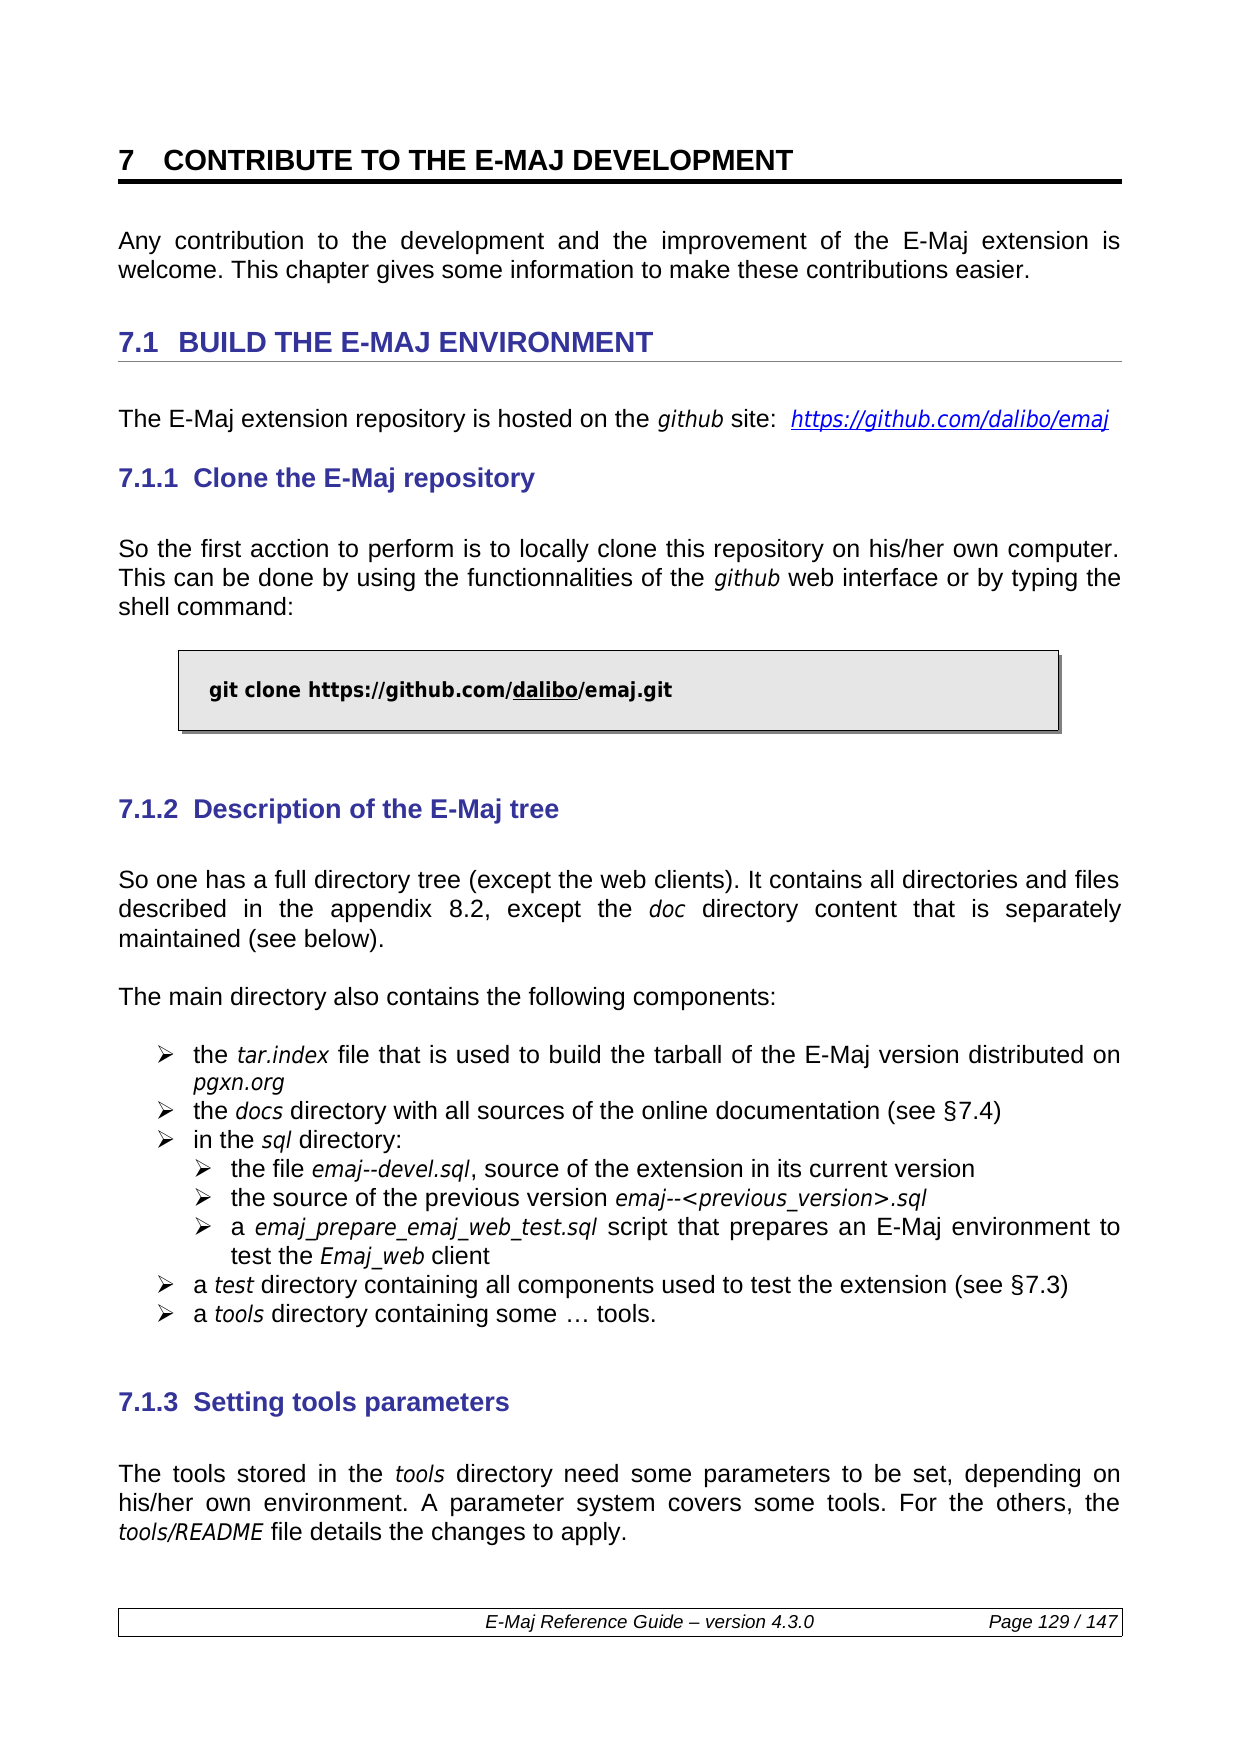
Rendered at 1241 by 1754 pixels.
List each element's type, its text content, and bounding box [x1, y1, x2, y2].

text Any contribution to the development and the improvement of the E-Maj extension is welcome. This chapter gives some information to make these contributions easier. [118, 226, 1122, 284]
subtitle Setting tools parameters [118, 1386, 1122, 1417]
list the docs directory with all sources of the online documentation (see §7.4) [156, 1096, 1122, 1125]
text The tools stored in the tools directory need some parameters to be set, depending on his/her own environment. A parameter system covers some tools. For the others, the tools/README file details the changes to apply. [118, 1459, 1122, 1546]
list a emaj_prepare_emaj_web_test.sql script that prepares an E-Maj environment to test the Emaj_web client [193, 1212, 1122, 1270]
text So one has a full directory tree (except the web clients). It contains all directories and files described in the appendix 8.2, except the doc directory content that is separately maintained (see below). [118, 865, 1122, 952]
list in the sql directory: [156, 1125, 1122, 1154]
text The E-Maj extension repository is hosted on the github site: https://github.com/dalibo/emaj [118, 403, 1122, 432]
subtitle Clone the E-Maj repository [118, 462, 1122, 493]
subtitle Contribute to the E-Maj development [118, 143, 1122, 179]
list a tools directory containing some … tools. [156, 1299, 1122, 1328]
list the tar.index file that is used to build the tarball of the E-Maj version distributed on pgxn.org [156, 1040, 1122, 1096]
list the file emaj--devel.sql, source of the extension in its current version [193, 1154, 1122, 1183]
text git clone https://github.com/dalibo/emaj.git [179, 675, 1058, 699]
text So the first acction to perform is to locally clone this repository on his/her own computer. This can be done by using the functionnalities of the github web interface or by typing the shell command: [118, 534, 1122, 621]
list the source of the previous version emaj--<previous_version>.sql [193, 1183, 1122, 1212]
text The main directory also contains the following components: [118, 982, 1122, 1011]
subtitle Description of the E-Maj tree [118, 793, 1122, 824]
subtitle Build the E-Maj environment [118, 325, 1122, 361]
list a test directory containing all components used to test the extension (see §7.3) [156, 1270, 1122, 1299]
